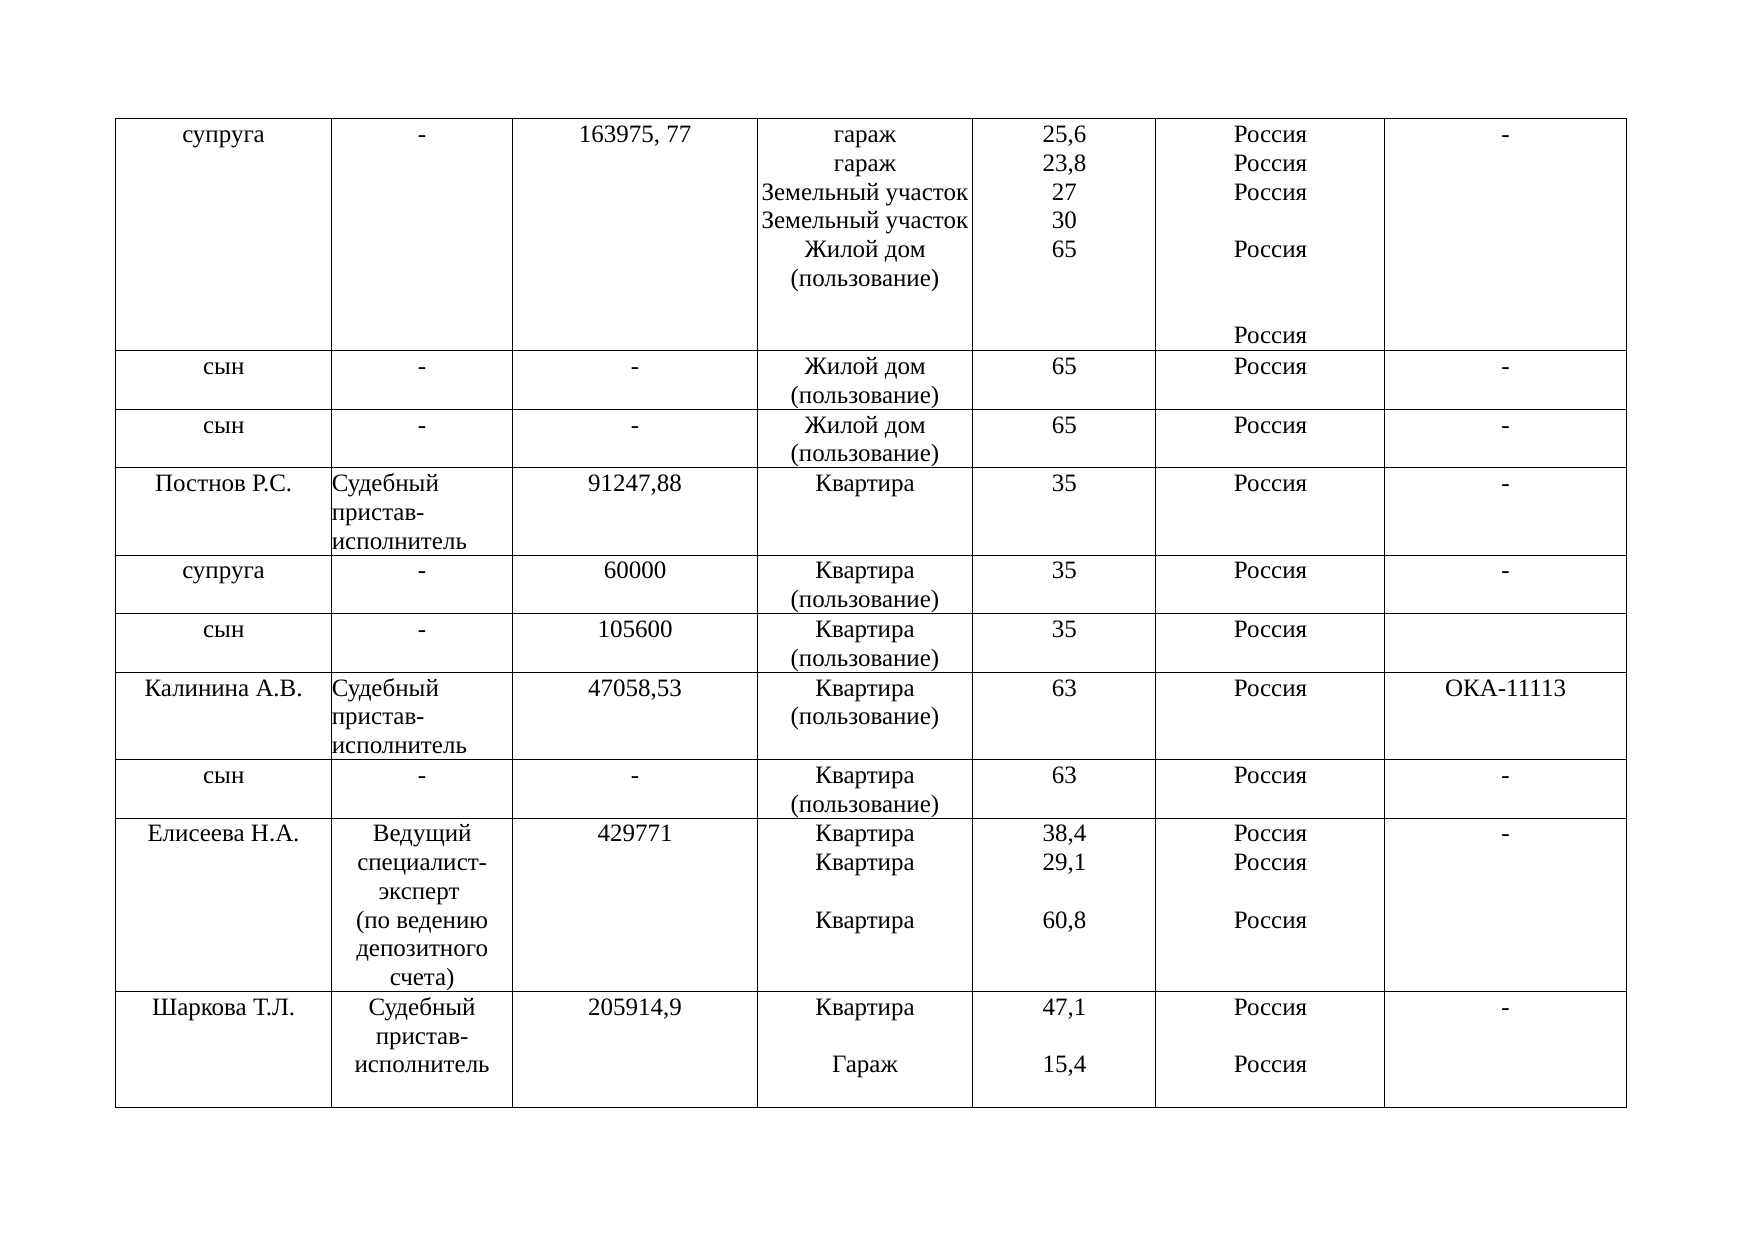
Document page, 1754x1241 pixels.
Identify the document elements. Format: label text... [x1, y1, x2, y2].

table_cell сын [116, 760, 331, 817]
table_cell 91247,88 [513, 468, 757, 554]
table_cell Квартира [758, 468, 972, 554]
table_cell 47,1 15,4 [973, 992, 1155, 1107]
table_cell [1627, 991, 1634, 1107]
table_cell Елисеева Н.А. [116, 819, 331, 991]
table_cell сын [116, 614, 331, 672]
table_cell 65 [973, 410, 1155, 467]
table_cell - [1385, 119, 1626, 350]
table_cell Калинина А.В. [116, 673, 331, 759]
table_cell Квартира Квартира Квартира [758, 819, 972, 991]
table_cell 47058,53 [513, 673, 757, 759]
table_cell супруга [116, 556, 331, 613]
table_cell Россия Россия Россия Россия Россия [1156, 119, 1384, 350]
table_cell - [332, 351, 512, 409]
table_cell Ведущий специалист-эксперт (по ведению депозитного счета) [332, 819, 512, 991]
table_cell Квартира (пользование) [758, 556, 972, 613]
table_cell [1627, 613, 1634, 672]
table_cell - [513, 410, 757, 467]
table_cell [1627, 759, 1634, 817]
table_cell [1627, 672, 1634, 759]
table_cell 25,6 23,8 27 30 65 [973, 119, 1155, 350]
table_cell - [1385, 760, 1626, 817]
table_cell - [332, 556, 512, 613]
table_cell Судебный пристав-исполнитель [332, 673, 512, 759]
table_cell Судебный пристав-исполнитель [332, 992, 512, 1107]
table_cell 35 [973, 614, 1155, 672]
table_cell [1385, 614, 1626, 672]
table_cell гараж гараж Земельный участок Земельный участок Жилой дом (пользование) [758, 119, 972, 350]
table_cell - [1385, 819, 1626, 991]
table_cell 205914,9 [513, 992, 757, 1107]
table_cell Россия [1156, 410, 1384, 467]
table_cell сын [116, 351, 331, 409]
table_cell Россия [1156, 556, 1384, 613]
table_cell Россия [1156, 468, 1384, 554]
table_cell [1627, 350, 1634, 409]
table_cell 163975, 77 [513, 119, 757, 350]
table_cell Россия Россия Россия [1156, 819, 1384, 991]
table_cell - [332, 119, 512, 350]
table_cell [1627, 467, 1634, 554]
table_cell [1627, 409, 1634, 467]
table_cell 429771 [513, 819, 757, 991]
table_cell - [332, 760, 512, 817]
table_cell 63 [973, 760, 1155, 817]
table_cell Жилой дом (пользование) [758, 410, 972, 467]
table_cell - [332, 614, 512, 672]
table_cell - [1385, 556, 1626, 613]
table_cell - [1385, 410, 1626, 467]
table_cell [1627, 118, 1634, 350]
table_cell - [1385, 468, 1626, 554]
table_cell 60000 [513, 556, 757, 613]
table_cell Квартира Гараж [758, 992, 972, 1107]
table_cell Квартира (пользование) [758, 673, 972, 759]
table_cell Постнов Р.С. [116, 468, 331, 554]
table_cell Жилой дом (пользование) [758, 351, 972, 409]
table_cell - [332, 410, 512, 467]
table_cell Квартира (пользование) [758, 760, 972, 817]
table_cell - [1385, 992, 1626, 1107]
table_cell - [513, 351, 757, 409]
table_cell - [513, 760, 757, 817]
table_cell Россия Россия [1156, 992, 1384, 1107]
table_cell 35 [973, 556, 1155, 613]
table_cell 105600 [513, 614, 757, 672]
table_cell 63 [973, 673, 1155, 759]
table_cell - [1385, 351, 1626, 409]
table_cell Шаркова Т.Л. [116, 992, 331, 1107]
table_cell супруга [116, 119, 331, 350]
table_cell [1627, 555, 1634, 613]
table_cell 38,4 29,1 60,8 [973, 819, 1155, 991]
table_cell [1627, 818, 1634, 991]
table_cell Россия [1156, 760, 1384, 817]
table_cell Россия [1156, 614, 1384, 672]
table_cell ОКА-11113 [1385, 673, 1626, 759]
table_cell Судебный пристав-исполнитель [332, 468, 512, 554]
table_cell Квартира (пользование) [758, 614, 972, 672]
table_cell сын [116, 410, 331, 467]
table_cell 35 [973, 468, 1155, 554]
table_cell 65 [973, 351, 1155, 409]
table_cell Россия [1156, 673, 1384, 759]
table_cell Россия [1156, 351, 1384, 409]
